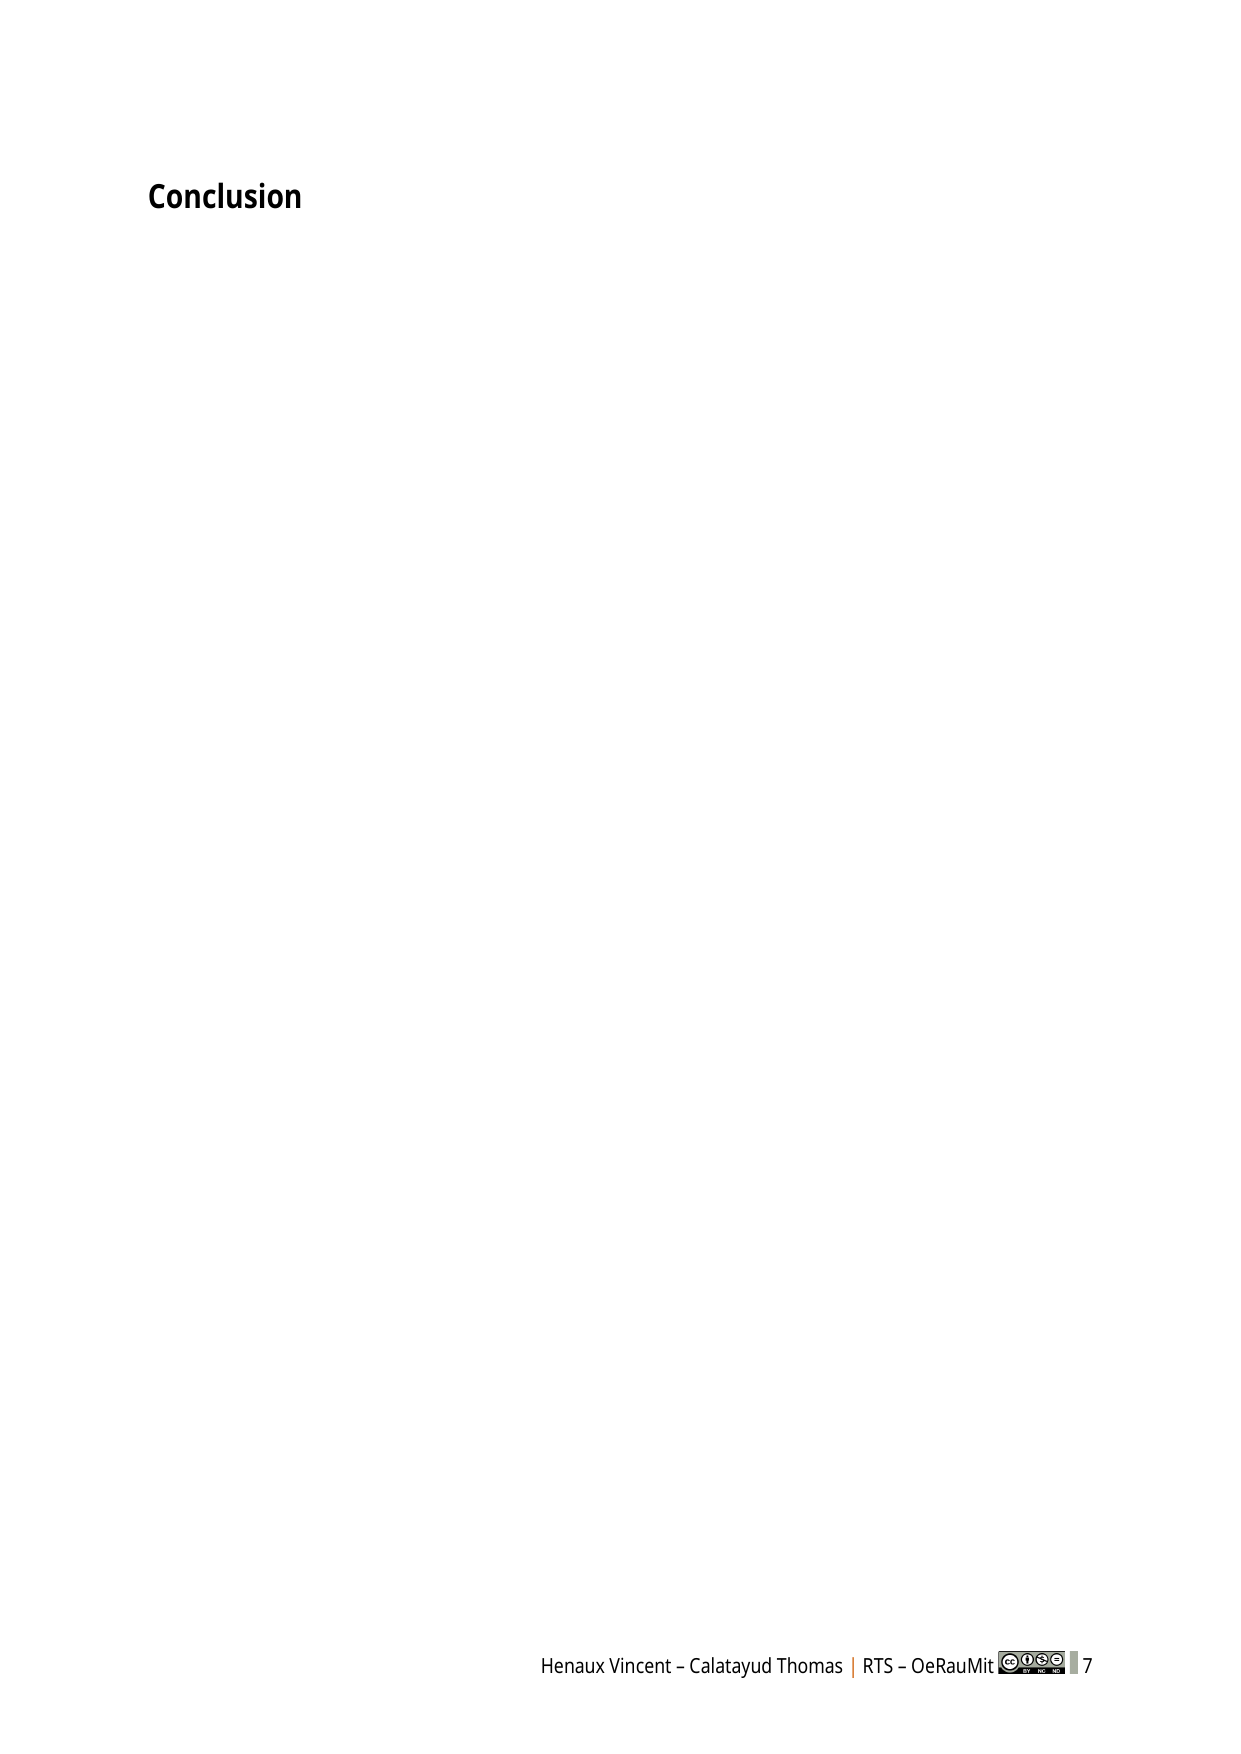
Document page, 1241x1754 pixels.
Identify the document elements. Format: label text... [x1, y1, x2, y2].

picture [1069, 1651, 1078, 1674]
picture [998, 1651, 1065, 1674]
subtitle Conclusion [148, 173, 1092, 218]
